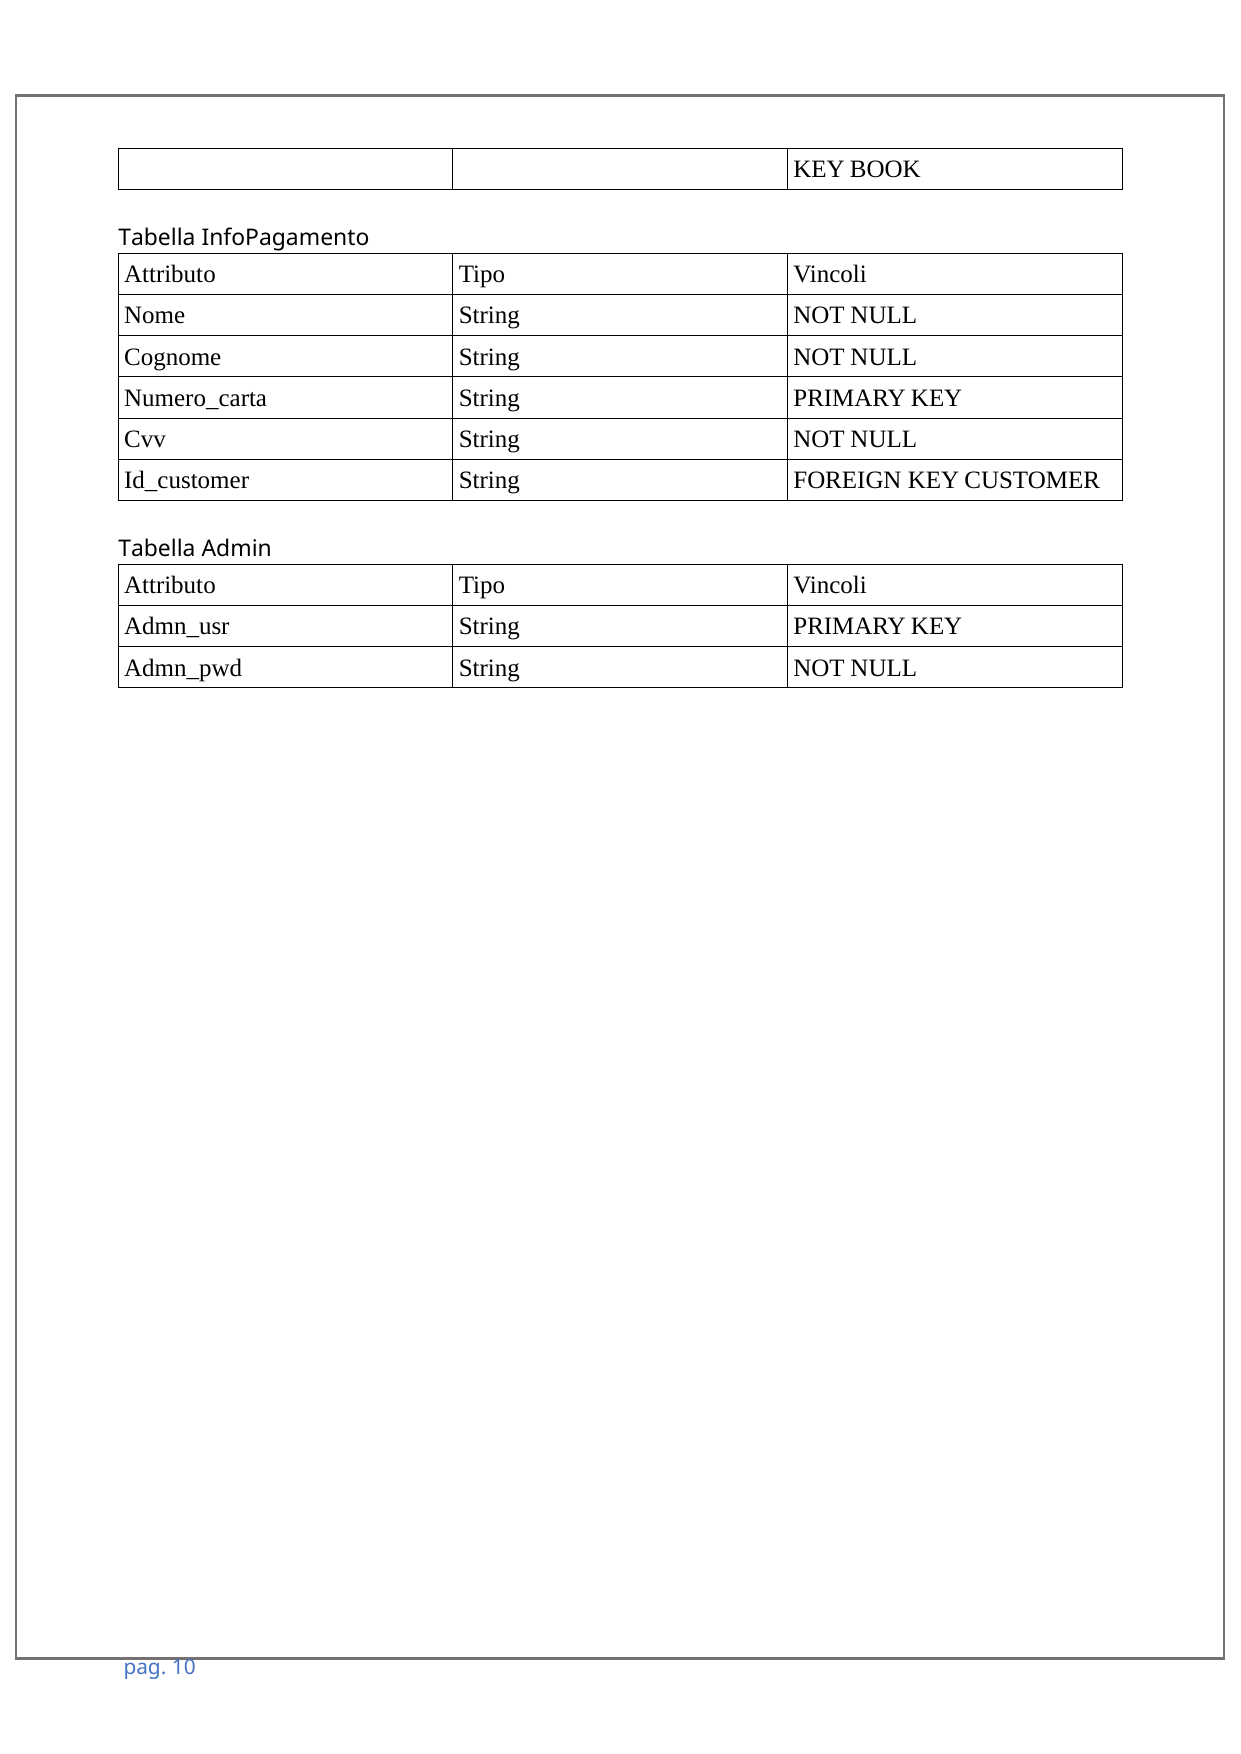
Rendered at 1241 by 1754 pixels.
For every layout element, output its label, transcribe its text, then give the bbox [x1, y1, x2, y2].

table_cell PRIMARY KEY [788, 606, 1122, 646]
table_cell String [453, 419, 787, 459]
table_cell Id_customer [119, 460, 452, 500]
table_cell Nome [119, 295, 452, 335]
table_cell Cvv [119, 419, 452, 459]
table_cell String [453, 336, 787, 376]
table_cell [453, 149, 787, 189]
table_cell Admn_usr [119, 606, 452, 646]
table_header Tipo [453, 565, 787, 605]
table_cell PRIMARY KEY [788, 377, 1122, 417]
table_cell String [453, 606, 787, 646]
table_cell NOT NULL [788, 647, 1122, 687]
table_cell Numero_carta [119, 377, 452, 417]
table_cell String [453, 460, 787, 500]
table_cell String [453, 295, 787, 335]
table_cell String [453, 377, 787, 417]
table_header Attributo [119, 565, 452, 605]
table_cell NOT NULL [788, 419, 1122, 459]
table_header Tipo [453, 254, 787, 294]
text Tabella Admin [118, 532, 1122, 563]
table_cell FOREIGN KEY CUSTOMER [788, 460, 1122, 500]
table_cell Admn_pwd [119, 647, 452, 687]
table_header Attributo [119, 254, 452, 294]
table_header Vincoli [788, 565, 1122, 605]
table_cell NOT NULL [788, 295, 1122, 335]
table_cell Cognome [119, 336, 452, 376]
text Tabella InfoPagamento [118, 221, 1122, 252]
table_cell KEY BOOK [788, 149, 1122, 189]
table_cell String [453, 647, 787, 687]
table_cell [119, 149, 452, 189]
table_header Vincoli [788, 254, 1122, 294]
table_cell NOT NULL [788, 336, 1122, 376]
